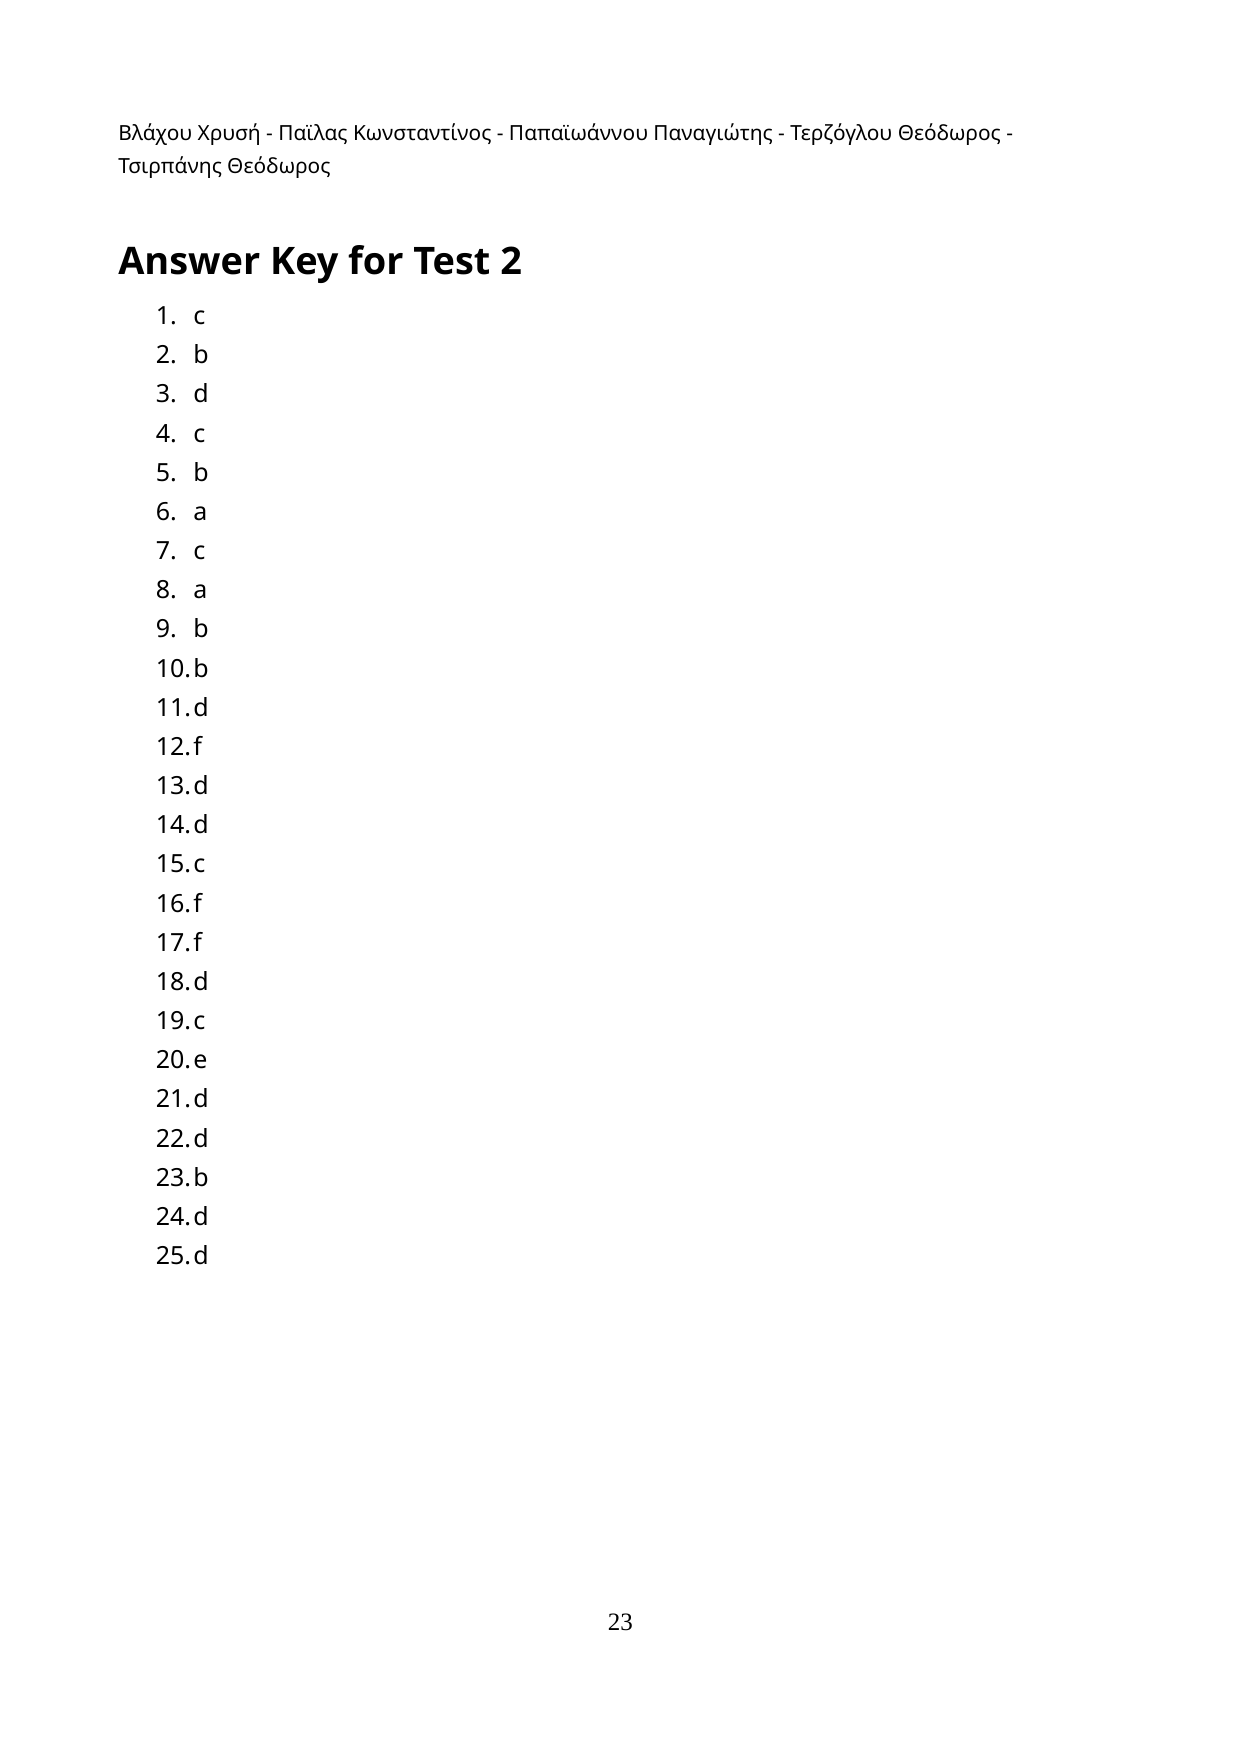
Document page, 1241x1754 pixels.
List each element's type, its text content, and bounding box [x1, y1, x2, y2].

list d [156, 1081, 1122, 1115]
list b [156, 611, 1122, 645]
list b [156, 650, 1122, 684]
list c [156, 298, 1122, 332]
list f [156, 729, 1122, 763]
list d [156, 807, 1122, 841]
list c [156, 846, 1122, 880]
list e [156, 1042, 1122, 1076]
list d [156, 768, 1122, 802]
subtitle Answer Key for Test 2 [118, 234, 1122, 285]
list d [156, 689, 1122, 723]
list c [156, 1003, 1122, 1037]
list a [156, 494, 1122, 528]
list c [156, 533, 1122, 567]
list a [156, 572, 1122, 606]
list b [156, 1159, 1122, 1193]
list d [156, 1120, 1122, 1154]
list d [156, 376, 1122, 410]
list d [156, 964, 1122, 998]
list b [156, 454, 1122, 488]
list f [156, 885, 1122, 919]
list c [156, 415, 1122, 449]
list d [156, 1199, 1122, 1233]
list d [156, 1238, 1122, 1272]
list b [156, 337, 1122, 371]
list f [156, 924, 1122, 958]
